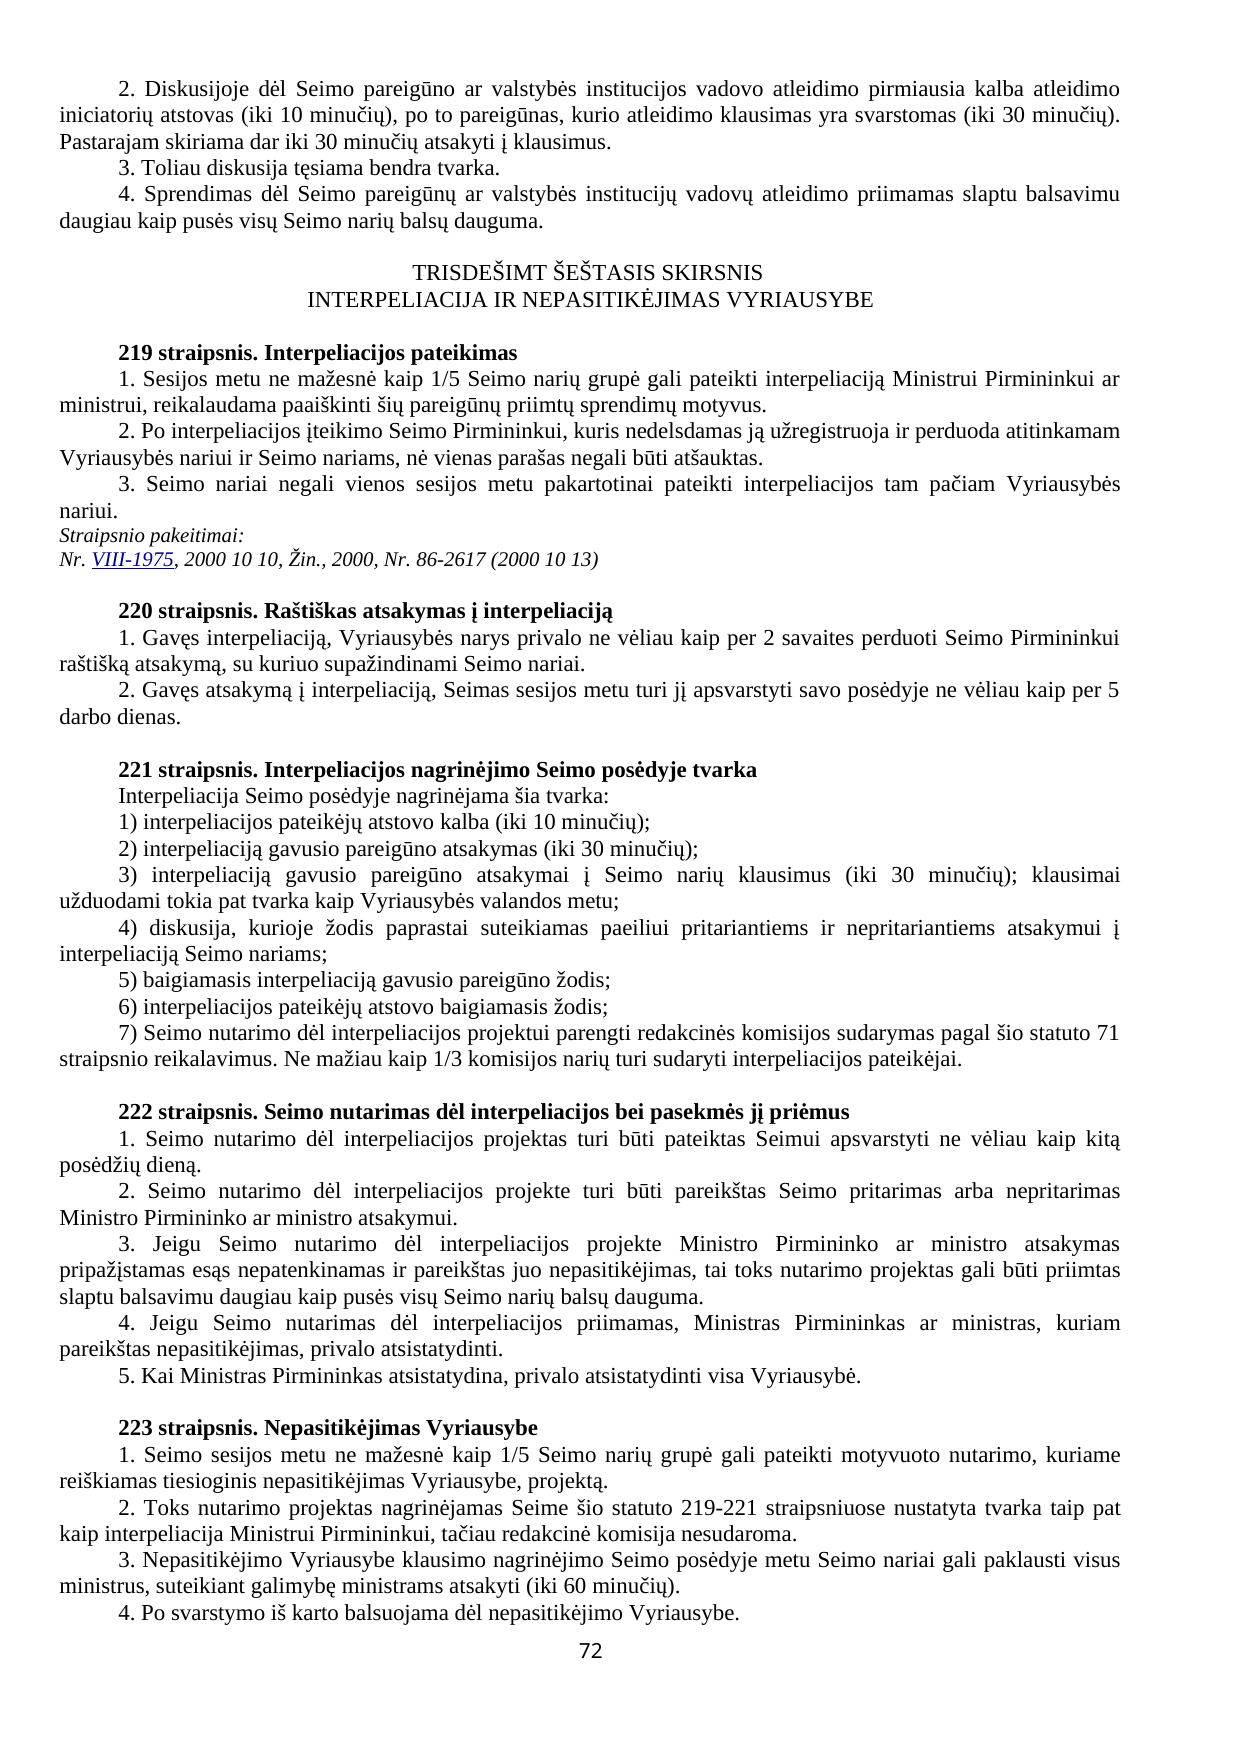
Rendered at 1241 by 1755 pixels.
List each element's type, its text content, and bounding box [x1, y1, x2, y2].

text 219 straipsnis. Interpeliacijos pateikimas [59, 338, 1122, 365]
text 1) interpeliacijos pateikėjų atstovo kalba (iki 10 minučių); [59, 808, 1122, 835]
text 221 straipsnis. Interpeliacijos nagrinėjimo Seimo posėdyje tvarka [59, 756, 1122, 782]
text 2. Toks nutarimo projektas nagrinėjamas Seime šio statuto 219-221 straipsniuose nustatyta tvarka taip pat kaip interpeliacija Ministrui Pirmininkui, tačiau redakcinė komisija nesudaroma. [59, 1493, 1122, 1546]
text 4. Po svarstymo iš karto balsuojama dėl nepasitikėjimo Vyriausybe. [59, 1599, 1122, 1625]
text Straipsnio pakeitimai: [59, 523, 1122, 547]
text 3. Jeigu Seimo nutarimo dėl interpeliacijos projekte Ministro Pirmininko ar ministro atsakymas pripažįstamas esąs nepatenkinamas ir pareikštas juo nepasitikėjimas, tai toks nutarimo projektas gali būti priimtas slaptu balsavimu daugiau kaip pusės visų Seimo narių balsų dauguma. [59, 1230, 1122, 1309]
text 1. Gavęs interpeliaciją, Vyriausybės narys privalo ne vėliau kaip per 2 savaites perduoti Seimo Pirmininkui raštišką atsakymą, su kuriuo supažindinami Seimo nariai. [59, 624, 1122, 677]
text 3) interpeliaciją gavusio pareigūno atsakymai į Seimo narių klausimus (iki 30 minučių); klausimai užduodami tokia pat tvarka kaip Vyriausybės valandos metu; [59, 861, 1122, 914]
text 4. Jeigu Seimo nutarimas dėl interpeliacijos priimamas, Ministras Pirmininkas ar ministras, kuriam pareikštas nepasitikėjimas, privalo atsistatydinti. [59, 1309, 1122, 1362]
text 3. Nepasitikėjimo Vyriausybe klausimo nagrinėjimo Seimo posėdyje metu Seimo nariai gali paklausti visus ministrus, suteikiant galimybę ministrams atsakyti (iki 60 minučių). [59, 1546, 1122, 1599]
text Interpeliacija Seimo posėdyje nagrinėjama šia tvarka: [59, 782, 1122, 808]
text 5. Kai Ministras Pirmininkas atsistatydina, privalo atsistatydinti visa Vyriausybė. [59, 1362, 1122, 1388]
text 1. Seimo nutarimo dėl interpeliacijos projektas turi būti pateiktas Seimui apsvarstyti ne vėliau kaip kitą posėdžių dieną. [59, 1124, 1122, 1177]
text 1. Sesijos metu ne mažesnė kaip 1/5 Seimo narių grupė gali pateikti interpeliaciją Ministrui Pirmininkui ar ministrui, reikalaudama paaiškinti šių pareigūnų priimtų sprendimų motyvus. [59, 365, 1122, 418]
text 7) Seimo nutarimo dėl interpeliacijos projektui parengti redakcinės komisijos sudarymas pagal šio statuto 71 straipsnio reikalavimus. Ne mažiau kaip 1/3 komisijos narių turi sudaryti interpeliacijos pateikėjai. [59, 1019, 1122, 1072]
text 4. Sprendimas dėl Seimo pareigūnų ar valstybės institucijų vadovų atleidimo priimamas slaptu balsavimu daugiau kaip pusės visų Seimo narių balsų dauguma. [59, 180, 1122, 233]
text 3. Toliau diskusija tęsiama bendra tvarka. [59, 154, 1122, 180]
text 2) interpeliaciją gavusio pareigūno atsakymas (iki 30 minučių); [59, 835, 1122, 861]
text 222 straipsnis. Seimo nutarimas dėl interpeliacijos bei pasekmės jį priėmus [59, 1098, 1122, 1124]
text 2. Diskusijoje dėl Seimo pareigūno ar valstybės institucijos vadovo atleidimo pirmiausia kalba atleidimo iniciatorių atstovas (iki 10 minučių), po to pareigūnas, kurio atleidimo klausimas yra svarstomas (iki 30 minučių). Pastarajam skiriama dar iki 30 minučių atsakyti į klausimus. [59, 75, 1122, 154]
text TRISDEŠIMT ŠEŠTASIS SKIRSNIS [59, 259, 1122, 286]
text 5) baigiamasis interpeliaciją gavusio pareigūno žodis; [59, 966, 1122, 993]
text 4) diskusija, kurioje žodis paprastai suteikiamas paeiliui pritariantiems ir nepritariantiems atsakymui į interpeliaciją Seimo nariams; [59, 914, 1122, 966]
text 2. Gavęs atsakymą į interpeliaciją, Seimas sesijos metu turi jį apsvarstyti savo posėdyje ne vėliau kaip per 5 darbo dienas. [59, 677, 1122, 729]
text 220 straipsnis. Raštiškas atsakymas į interpeliaciją [59, 597, 1122, 624]
text 1. Seimo sesijos metu ne mažesnė kaip 1/5 Seimo narių grupė gali pateikti motyvuoto nutarimo, kuriame reiškiamas tiesioginis nepasitikėjimas Vyriausybe, projektą. [59, 1441, 1122, 1493]
text 223 straipsnis. Nepasitikėjimas Vyriausybe [59, 1414, 1122, 1441]
text INTERPELIACIJA IR NEPASITIKĖJIMAS VYRIAUSYBE [59, 286, 1122, 312]
text 2. Seimo nutarimo dėl interpeliacijos projekte turi būti pareikštas Seimo pritarimas arba nepritarimas Ministro Pirmininko ar ministro atsakymui. [59, 1177, 1122, 1230]
text 6) interpeliacijos pateikėjų atstovo baigiamasis žodis; [59, 993, 1122, 1019]
text 3. Seimo nariai negali vienos sesijos metu pakartotinai pateikti interpeliacijos tam pačiam Vyriausybės nariui. [59, 470, 1122, 523]
text Nr. VIII-1975, 2000 10 10, Žin., 2000, Nr. 86-2617 (2000 10 13) [59, 547, 1122, 571]
text 2. Po interpeliacijos įteikimo Seimo Pirmininkui, kuris nedelsdamas ją užregistruoja ir perduoda atitinkamam Vyriausybės nariui ir Seimo nariams, nė vienas parašas negali būti atšauktas. [59, 418, 1122, 470]
